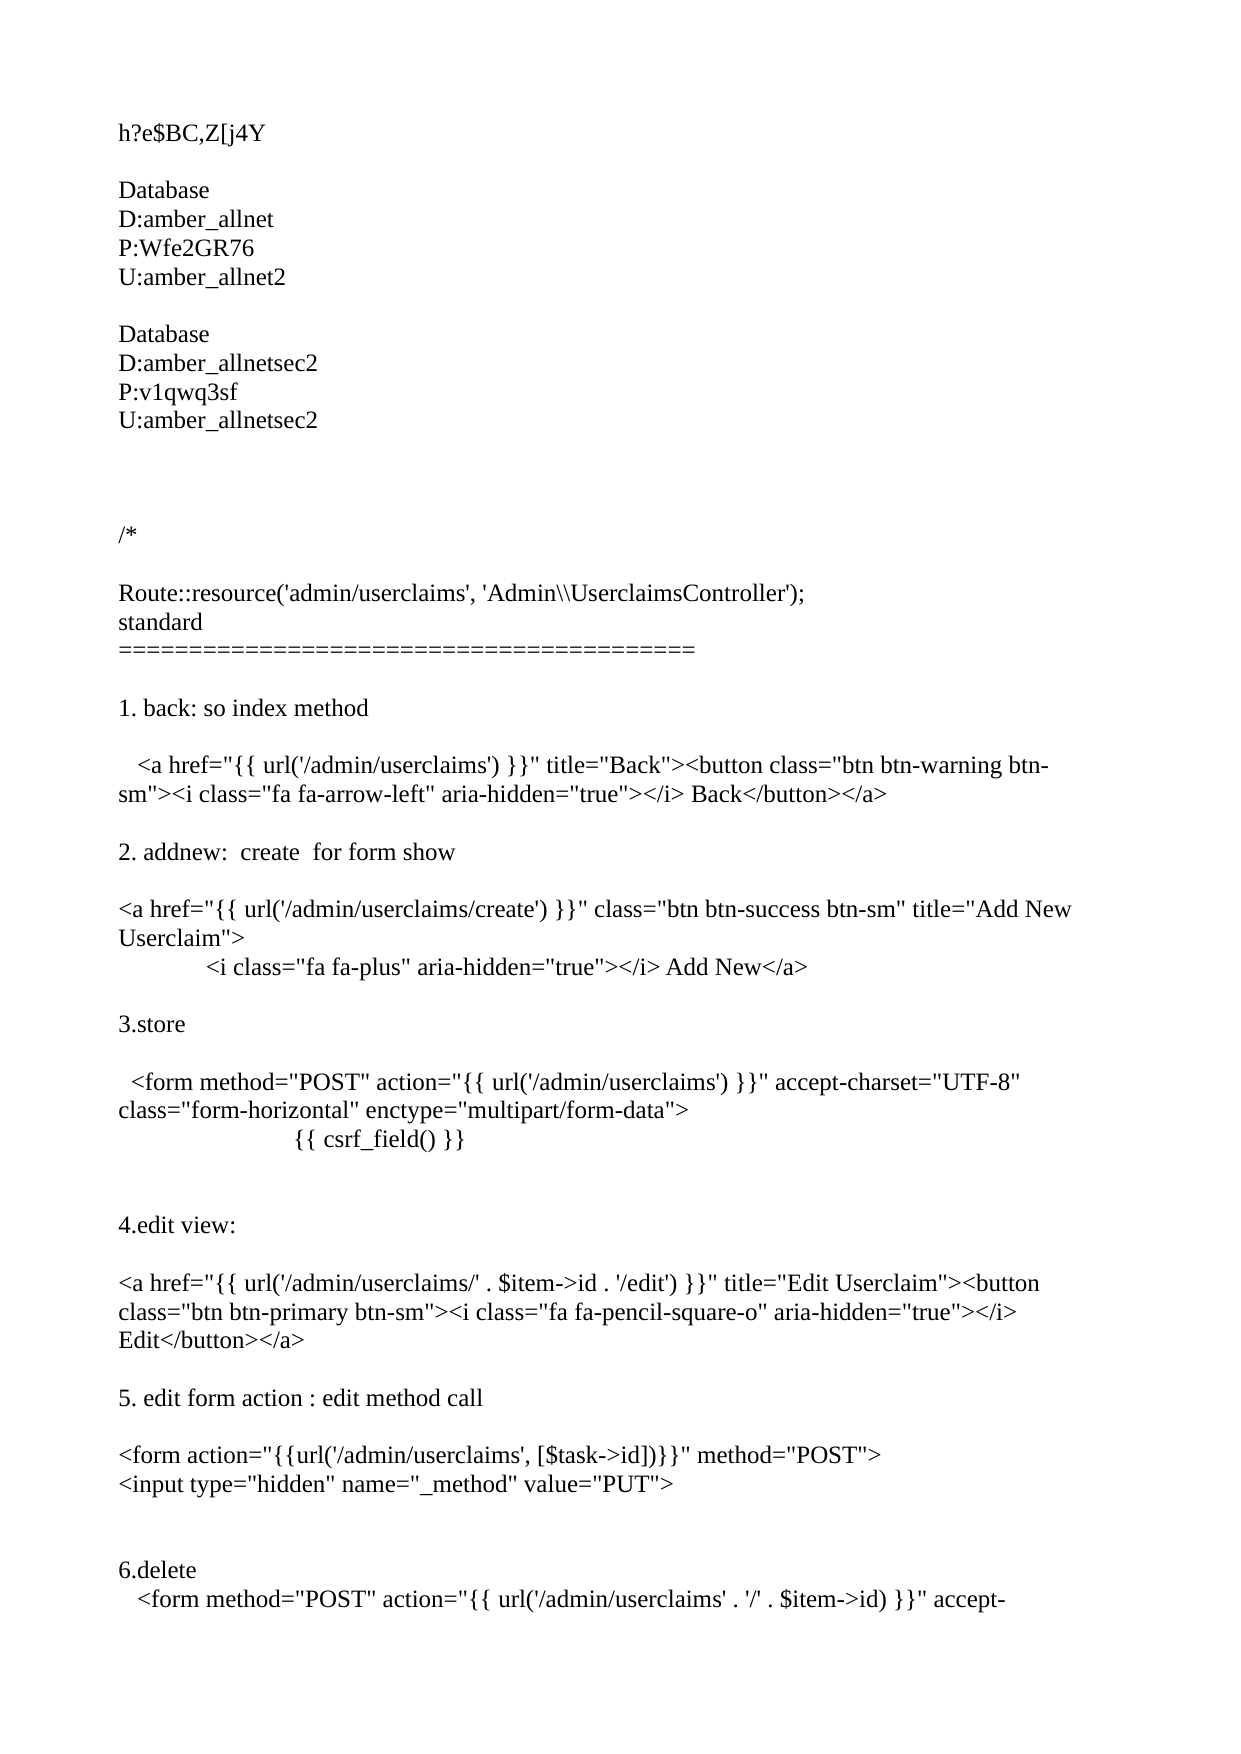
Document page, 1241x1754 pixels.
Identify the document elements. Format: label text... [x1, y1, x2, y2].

text <a href="{{ url('/admin/userclaims/create') }}" class="btn btn-success btn-sm" title="Add New Userclaim"> [118, 894, 1122, 952]
text {{ csrf_field() }} [118, 1124, 1122, 1153]
text ========================================= [118, 636, 1122, 664]
text <input type="hidden" name="_method" value="PUT"> [118, 1469, 1122, 1498]
text 1. back: so index method [118, 693, 1122, 722]
text P:Wfe2GR76 [118, 233, 1122, 262]
text U:amber_allnetsec2 [118, 406, 1122, 434]
text 3.store [118, 1009, 1122, 1038]
text h?e$BC,Z[j4Y [118, 118, 1122, 147]
text <a href="{{ url('/admin/userclaims') }}" title="Back"><button class="btn btn-warning btn-sm"><i class="fa fa-arrow-left" aria-hidden="true"></i> Back</button></a> [118, 751, 1122, 808]
text 2. addnew: create for form show [118, 837, 1122, 866]
text 6.delete [118, 1556, 1122, 1584]
text <a href="{{ url('/admin/userclaims/' . $item->id . '/edit') }}" title="Edit Userclaim"><button class="btn btn-primary btn-sm"><i class="fa fa-pencil-square-o" aria-hidden="true"></i> Edit</button></a> [118, 1268, 1122, 1354]
text standard [118, 607, 1122, 636]
text Database [118, 176, 1122, 204]
text D:amber_allnetsec2 [118, 348, 1122, 377]
text Database [118, 319, 1122, 348]
text Route::resource('admin/userclaims', 'Admin\\UserclaimsController'); [118, 578, 1122, 607]
text D:amber_allnet [118, 204, 1122, 233]
text <form action="{{url('/admin/userclaims', [$task->id])}}" method="POST"> [118, 1441, 1122, 1469]
text P:v1qwq3sf [118, 377, 1122, 406]
text <form method="POST" action="{{ url('/admin/userclaims' . '/' . $item->id) }}" accept- [118, 1584, 1122, 1613]
text <form method="POST" action="{{ url('/admin/userclaims') }}" accept-charset="UTF-8" class="form-horizontal" enctype="multipart/form-data"> [118, 1067, 1122, 1124]
text <i class="fa fa-plus" aria-hidden="true"></i> Add New</a> [118, 952, 1122, 981]
text 4.edit view: [118, 1211, 1122, 1239]
text U:amber_allnet2 [118, 262, 1122, 291]
text /* [118, 521, 1122, 549]
text 5. edit form action : edit method call [118, 1383, 1122, 1412]
